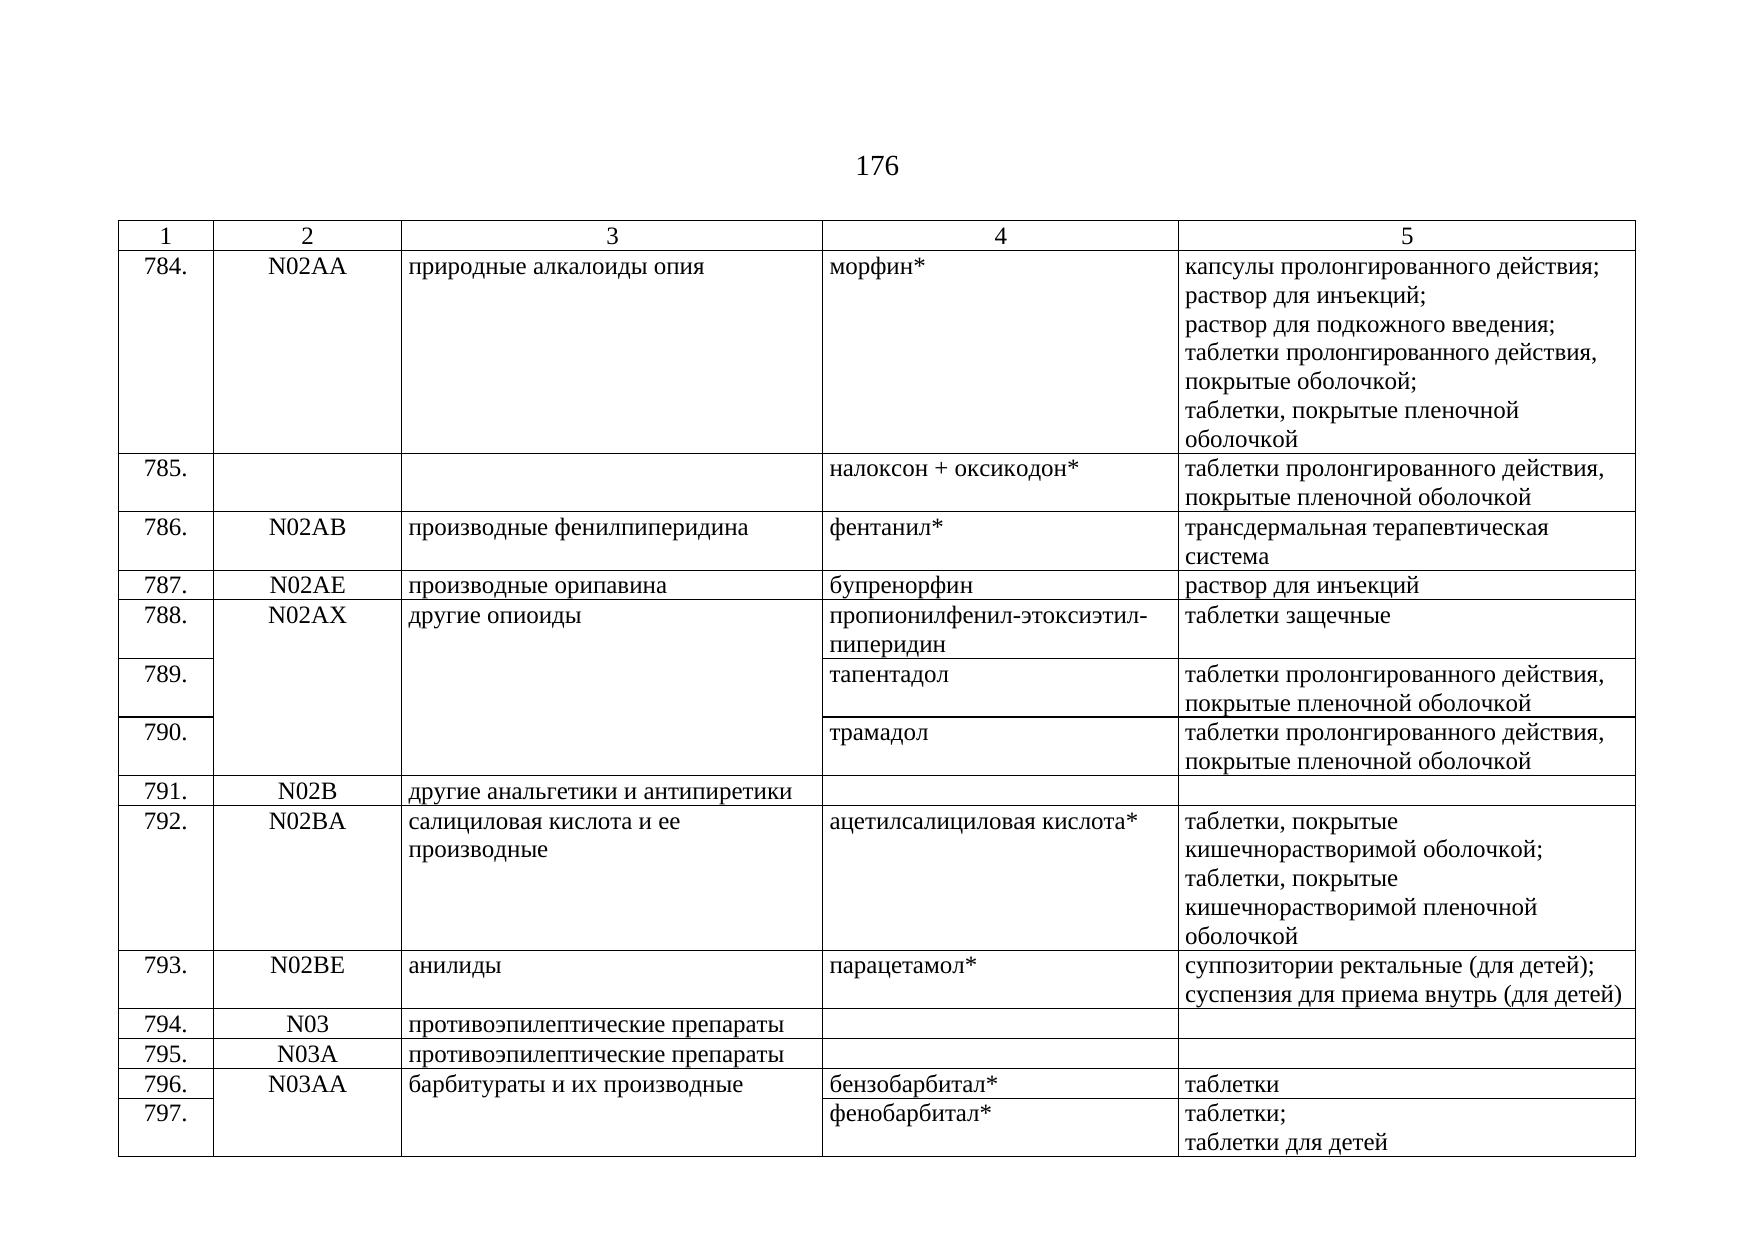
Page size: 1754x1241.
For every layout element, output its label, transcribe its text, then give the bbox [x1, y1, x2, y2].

table_cell [214, 454, 401, 511]
table_cell ацетилсалициловая кислота* [823, 806, 1178, 949]
table_cell бензобарбитал* [823, 1069, 1178, 1097]
table_cell N03 [214, 1009, 401, 1038]
table_cell природные алкалоиды опия [402, 251, 822, 452]
table_cell морфин* [823, 251, 1178, 452]
table_cell таблетки пролонгированного действия, покрытые пленочной оболочкой [1179, 718, 1635, 775]
table_cell N02AE [214, 571, 401, 599]
table_cell [119, 951, 213, 1008]
table_cell раствор для инъекций [1179, 571, 1635, 599]
table_cell фентанил* [823, 512, 1178, 569]
table_cell [119, 1069, 213, 1097]
table_cell [119, 718, 213, 775]
table_cell противоэпилептические препараты [402, 1039, 822, 1068]
table_cell [119, 1099, 213, 1156]
table_cell [1179, 1039, 1635, 1068]
table_cell противоэпилептические препараты [402, 1009, 822, 1038]
table_cell парацетамол* [823, 951, 1178, 1008]
table_cell N02B [214, 776, 401, 805]
table_cell другие опиоиды [402, 600, 822, 775]
table_cell [119, 659, 213, 716]
table_cell [119, 1009, 213, 1038]
table_cell [119, 600, 213, 658]
table_cell [119, 454, 213, 511]
table_cell таблетки пролонгированного действия, покрытые пленочной оболочкой [1179, 659, 1635, 716]
table_cell N02AB [214, 512, 401, 569]
table_cell N02BA [214, 806, 401, 949]
table_cell таблетки защечные [1179, 600, 1635, 658]
table_header 2 [214, 221, 401, 250]
table_cell [119, 776, 213, 805]
table_cell тапентадол [823, 659, 1178, 716]
table_cell пропионилфенил-этоксиэтил-пиперидин [823, 600, 1178, 658]
table_cell анилиды [402, 951, 822, 1008]
table_cell таблетки, покрытые кишечнорастворимой оболочкой; таблетки, покрытые кишечнорастворимой пленочной оболочкой [1179, 806, 1635, 949]
table_cell суппозитории ректальные (для детей); суспензия для приема внутрь (для детей) [1179, 951, 1635, 1008]
table_header 5 [1179, 221, 1635, 250]
table_cell [119, 251, 213, 452]
table_cell капсулы пролонгированного действия; раствор для инъекций; раствор для подкожного введения; таблетки пролонгированного действия, покрытые оболочкой; таблетки, покрытые пленочной оболочкой [1179, 251, 1635, 452]
table_cell N02BE [214, 951, 401, 1008]
table_cell [119, 571, 213, 599]
table_cell [823, 776, 1178, 805]
table_cell производные орипавина [402, 571, 822, 599]
table_cell [1179, 1009, 1635, 1038]
table_header 3 [402, 221, 822, 250]
table_cell таблетки пролонгированного действия, покрытые пленочной оболочкой [1179, 454, 1635, 511]
table_cell N02AX [214, 600, 401, 775]
table_cell барбитураты и их производные [402, 1069, 822, 1156]
table_cell трамадол [823, 718, 1178, 775]
table_cell N03A [214, 1039, 401, 1068]
table_cell [402, 454, 822, 511]
table_header 1 [119, 221, 213, 250]
table_cell салициловая кислота и ее производные [402, 806, 822, 949]
table_cell N03AA [214, 1069, 401, 1156]
table_cell [823, 1039, 1178, 1068]
table_cell бупренорфин [823, 571, 1178, 599]
table_cell [119, 1039, 213, 1068]
table_cell [119, 512, 213, 569]
table_cell таблетки [1179, 1069, 1635, 1097]
table_cell [1179, 776, 1635, 805]
table_cell [119, 806, 213, 949]
table_cell производные фенилпиперидина [402, 512, 822, 569]
table_cell [823, 1009, 1178, 1038]
table_cell другие анальгетики и антипиретики [402, 776, 822, 805]
table_cell таблетки; таблетки для детей [1179, 1099, 1635, 1156]
table_cell N02AA [214, 251, 401, 452]
table_cell налоксон + оксикодон* [823, 454, 1178, 511]
table_cell фенобарбитал* [823, 1099, 1178, 1156]
table_cell трансдермальная терапевтическая система [1179, 512, 1635, 569]
table_header 4 [823, 221, 1178, 250]
